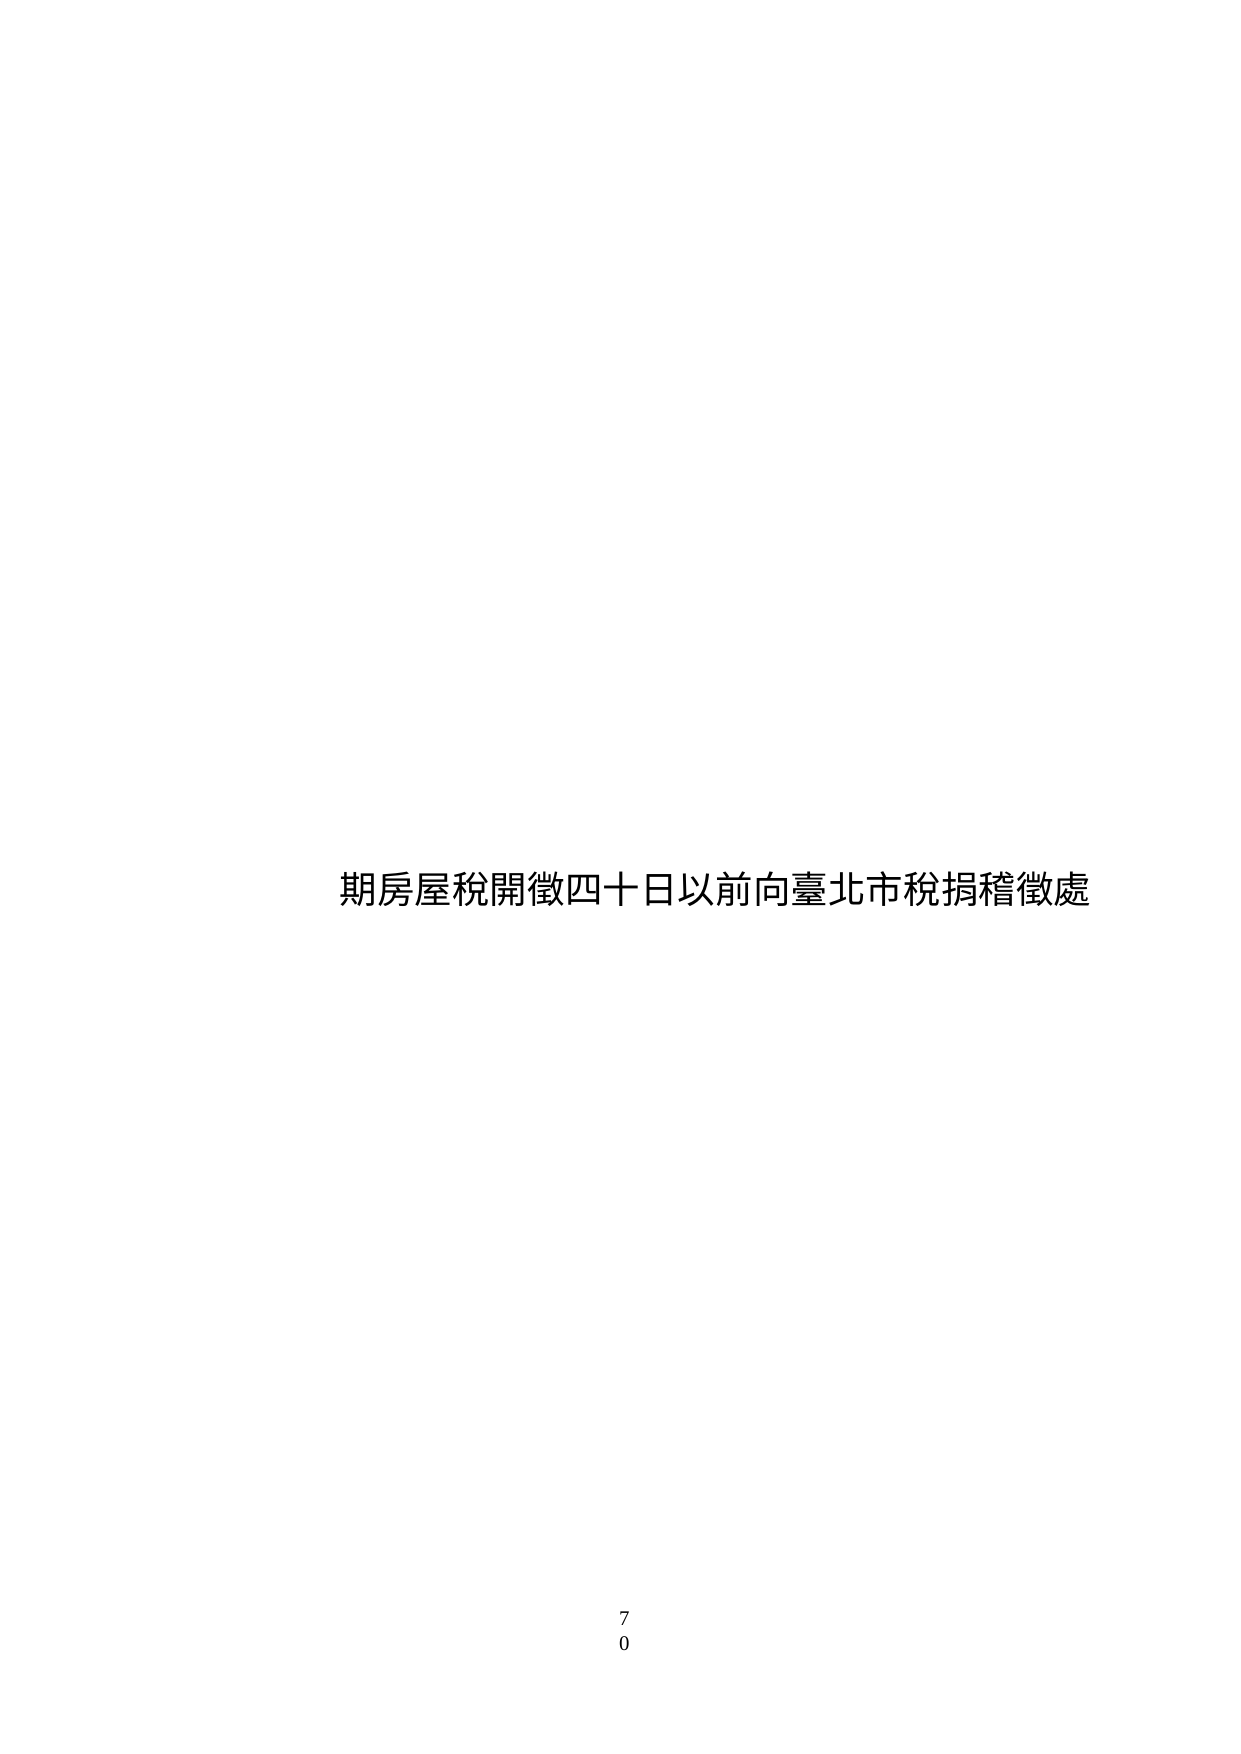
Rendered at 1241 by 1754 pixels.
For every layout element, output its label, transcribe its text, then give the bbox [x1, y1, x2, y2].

text 期房屋稅開徵四十日以前向臺北市稅捐稽徵處 [192, 846, 1092, 908]
